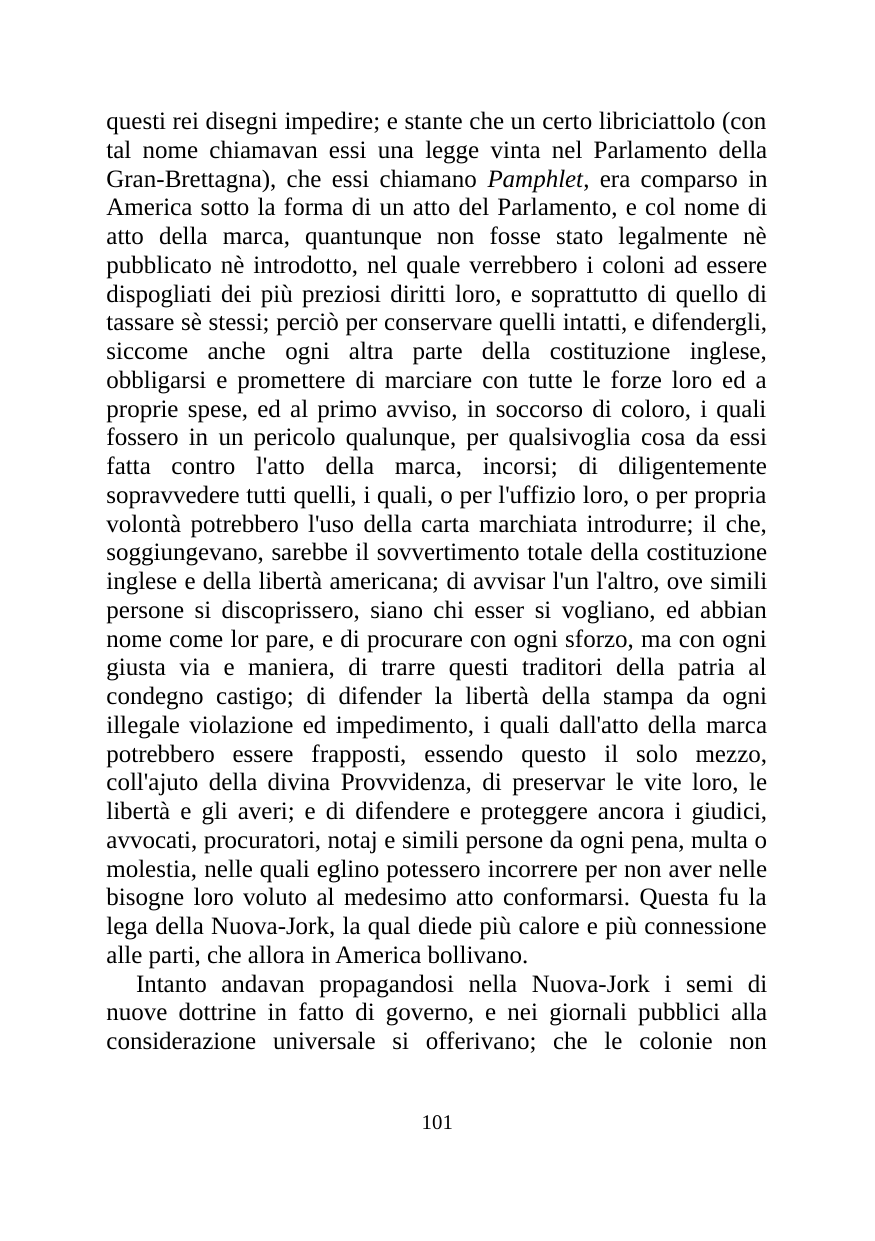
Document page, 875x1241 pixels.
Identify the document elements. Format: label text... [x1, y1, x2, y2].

text questi rei disegni impedire; e stante che un certo libriciattolo (con tal nome chiamavan essi una legge vinta nel Parlamento della Gran-Brettagna), che essi chiamano Pamphlet, era comparso in America sotto la forma di un atto del Parlamento, e col nome di atto della marca, quantunque non fosse stato legalmente nè pubblicato nè introdotto, nel quale verrebbero i coloni ad essere dispogliati dei più preziosi diritti loro, e soprattutto di quello di tassare sè stessi; perciò per conservare quelli intatti, e difendergli, siccome anche ogni altra parte della costituzione inglese, obbligarsi e promettere di marciare con tutte le forze loro ed a proprie spese, ed al primo avviso, in soccorso di coloro, i quali fossero in un pericolo qualunque, per qualsivoglia cosa da essi fatta contro l'atto della marca, incorsi; di diligentemente sopravvedere tutti quelli, i quali, o per l'uffizio loro, o per propria volontà potrebbero l'uso della carta marchiata introdurre; il che, soggiungevano, sarebbe il sovvertimento totale della costituzione inglese e della libertà americana; di avvisar l'un l'altro, ove simili persone si discoprissero, siano chi esser si vogliano, ed abbian nome come lor pare, e di procurare con ogni sforzo, ma con ogni giusta via e maniera, di trarre questi traditori della patria al condegno castigo; di difender la libertà della stampa da ogni illegale violazione ed impedimento, i quali dall'atto della marca potrebbero essere frapposti, essendo questo il solo mezzo, coll'ajuto della divina Provvidenza, di preservar le vite loro, le libertà e gli averi; e di difendere e proteggere ancora i giudici, avvocati, procuratori, notaj e simili persone da ogni pena, multa o molestia, nelle quali eglino potessero incorrere per non aver nelle bisogne loro voluto al medesimo atto conformarsi. Questa fu la lega della Nuova-Jork, la qual diede più calore e più connessione alle parti, che allora in America bollivano. [106, 106, 768, 969]
text Intanto andavan propagandosi nella Nuova-Jork i semi di nuove dottrine in fatto di governo, e nei giornali pubblici alla considerazione universale si offerivano; che le colonie non [106, 969, 768, 1055]
